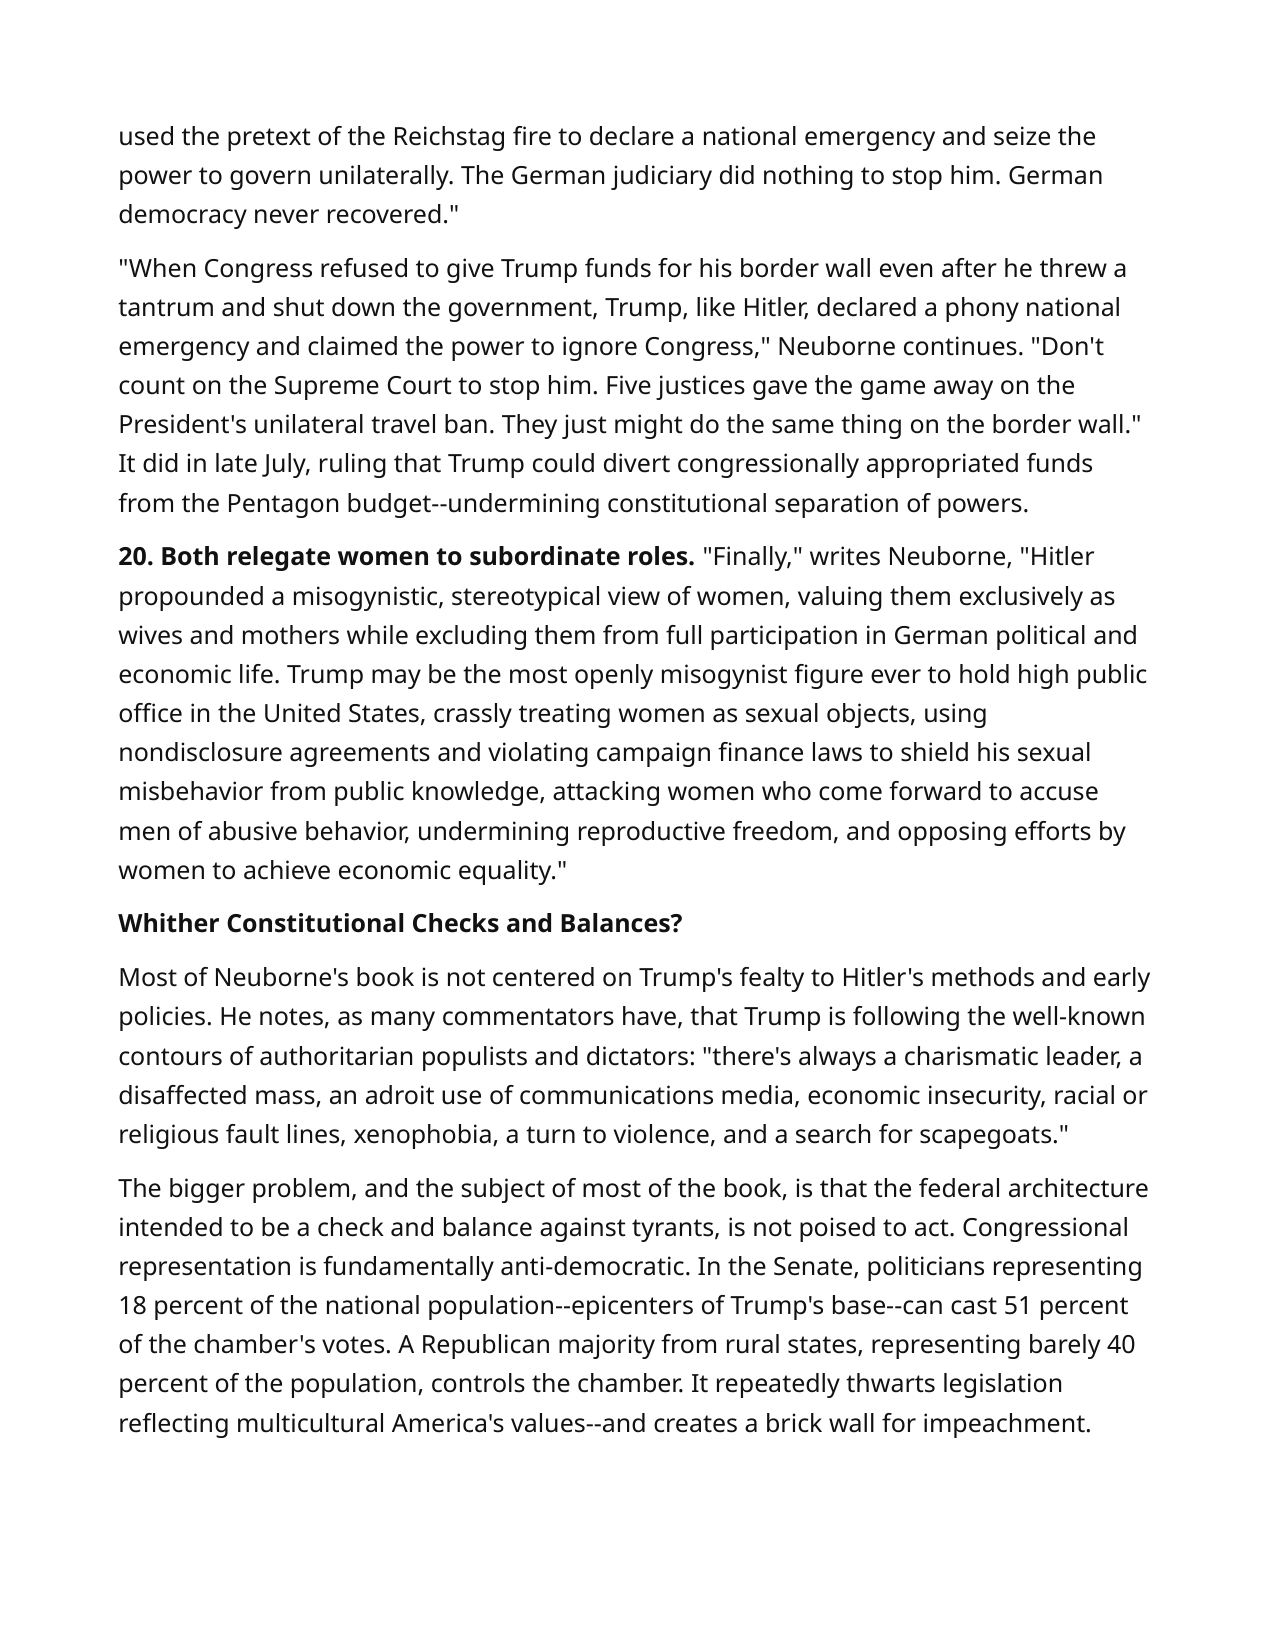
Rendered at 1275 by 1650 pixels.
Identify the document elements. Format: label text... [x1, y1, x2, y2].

text The bigger problem, and the subject of most of the book, is that the federal architecture intended to be a check and balance against tyrants, is not poised to act. Congressional representation is fundamentally anti-democratic. In the Senate, politicians representing 18 percent of the national population--epicenters of Trump's base--can cast 51 percent of the chamber's votes. A Republican majority from rural states, representing barely 40 percent of the population, controls the chamber. It repeatedly thwarts legislation reflecting multicultural America's values--and creates a brick wall for impeachment. [118, 1170, 1157, 1439]
text Most of Neuborne's book is not centered on Trump's fealty to Hitler's methods and early policies. He notes, as many commentators have, that Trump is following the well-known contours of authoritarian populists and dictators: "there's always a charismatic leader, a disaffected mass, an adroit use of communications media, economic insecurity, racial or religious fault lines, xenophobia, a turn to violence, and a search for scapegoats." [118, 960, 1157, 1151]
text 20. Both relegate women to subordinate roles. "Finally," writes Neuborne, "Hitler propounded a misogynistic, stereotypical view of women, valuing them exclusively as wives and mothers while excluding them from full participation in German political and economic life. Trump may be the most openly misogynist figure ever to hold high public office in the United States, crassly treating women as sexual objects, using nondisclosure agreements and violating campaign finance laws to shield his sexual misbehavior from public knowledge, attacking women who come forward to accuse men of abusive behavior, undermining reproductive freedom, and opposing efforts by women to achieve economic equality." [118, 539, 1157, 886]
text "When Congress refused to give Trump funds for his border wall even after he threw a tantrum and shut down the government, Trump, like Hitler, declared a phony national emergency and claimed the power to ignore Congress," Neuborne continues. "Don't count on the Supreme Court to stop him. Five justices gave the game away on the President's unilateral travel ban. They just might do the same thing on the border wall." It did in late July, ruling that Trump could divert congressionally appropriated funds from the Pentagon budget--undermining constitutional separation of powers. [118, 250, 1157, 519]
text used the pretext of the Reichstag fire to declare a national emergency and seize the power to govern unilaterally. The German judiciary did nothing to stop him. German democracy never recovered." [118, 118, 1157, 231]
text Whither Constitutional Checks and Balances? [118, 906, 1157, 940]
